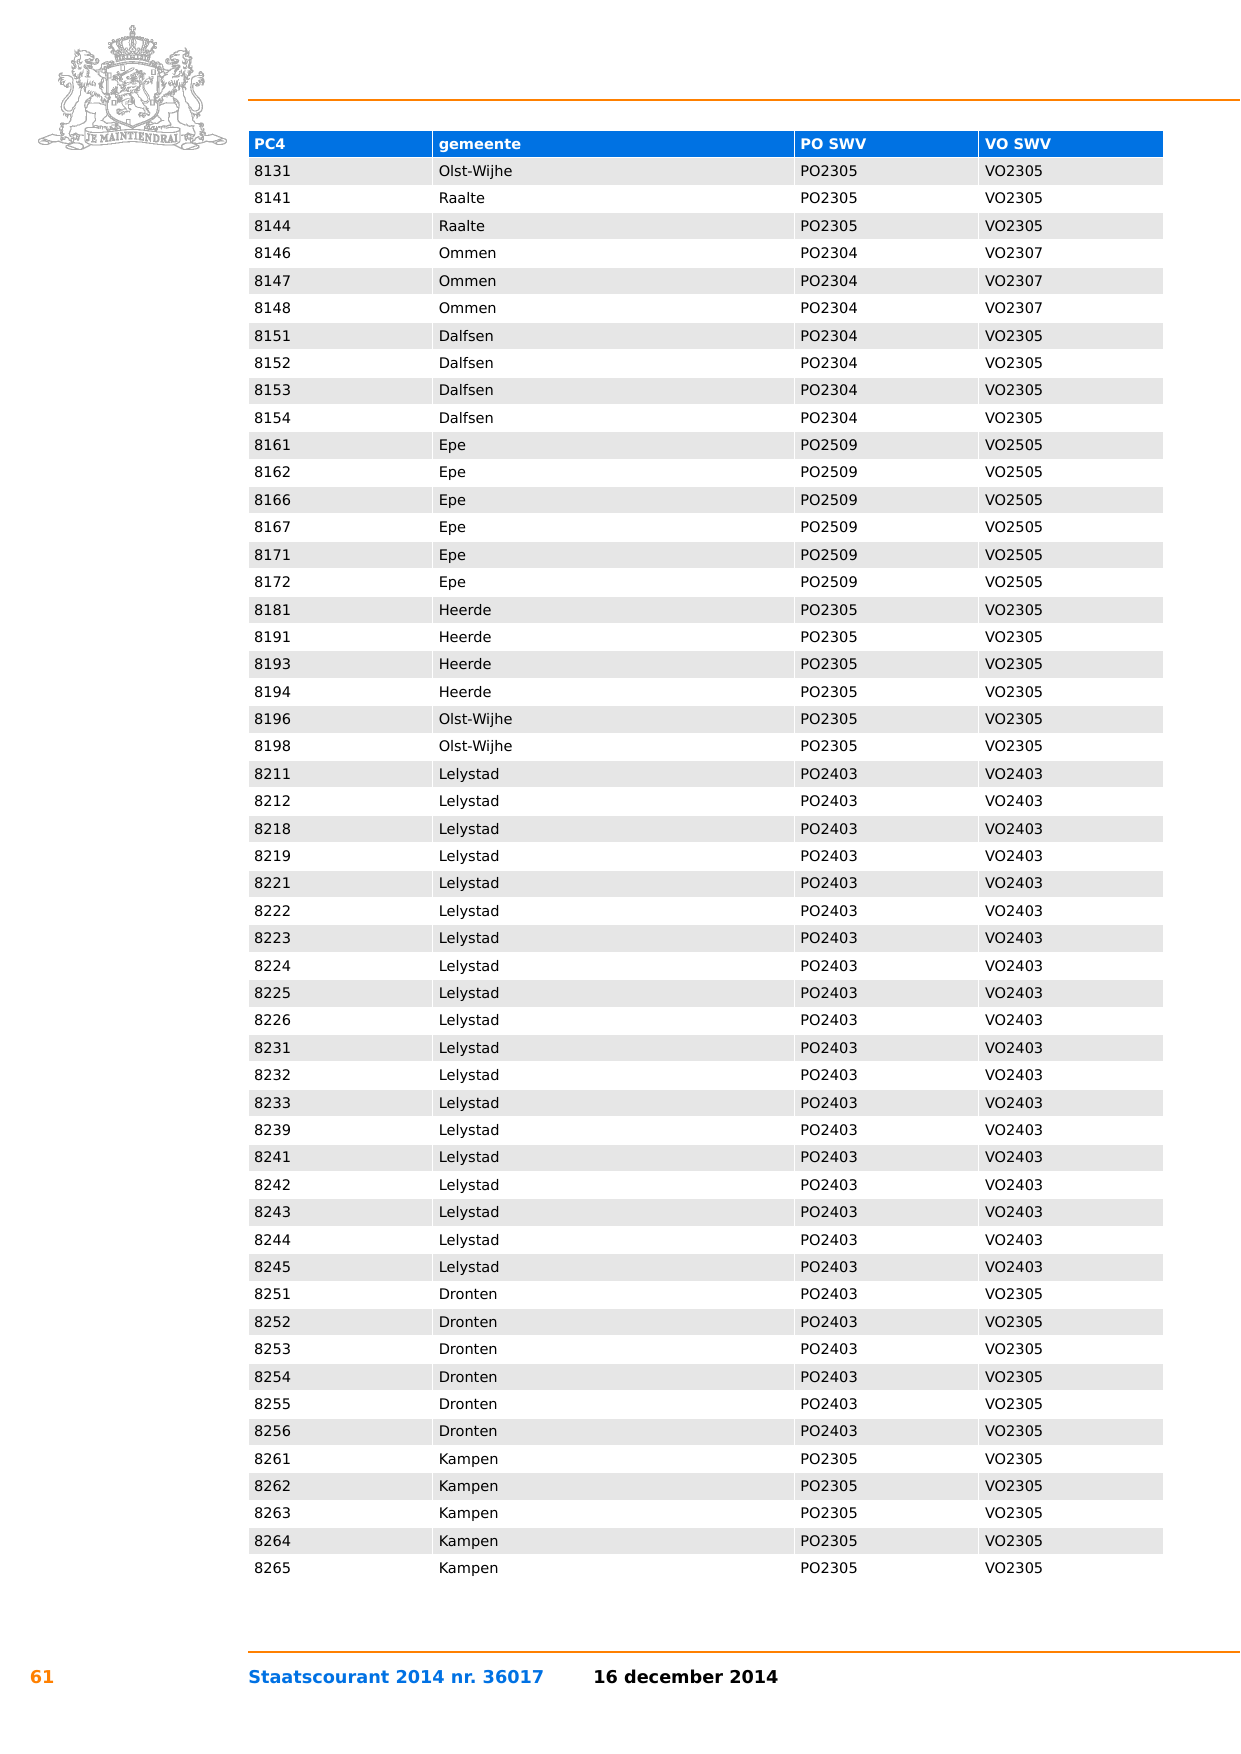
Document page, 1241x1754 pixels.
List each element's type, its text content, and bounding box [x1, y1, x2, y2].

table_cell Lelystad [433, 871, 794, 897]
table_cell PO2509 [795, 487, 978, 513]
table_cell Dalfsen [433, 350, 794, 376]
table_cell PO2305 [795, 1501, 978, 1527]
table_cell Lelystad [433, 1063, 794, 1089]
table_cell PO2304 [795, 295, 978, 322]
table_cell 8254 [249, 1364, 432, 1390]
table_cell PO2305 [795, 706, 978, 733]
table_cell PO2305 [795, 1528, 978, 1554]
table_cell VO2305 [979, 1419, 1163, 1445]
table_cell Lelystad [433, 1145, 794, 1171]
table_cell VO2305 [979, 1501, 1163, 1527]
table_cell 8211 [249, 761, 432, 787]
table_cell 8261 [249, 1446, 432, 1472]
table_cell 8161 [249, 432, 432, 459]
table_cell PO2403 [795, 1145, 978, 1171]
table_cell VO2403 [979, 1063, 1163, 1089]
table_cell VO2305 [979, 186, 1163, 212]
table_cell PO2403 [795, 789, 978, 815]
table_cell Lelystad [433, 761, 794, 787]
table_cell PO2305 [795, 213, 978, 239]
table_cell PO2509 [795, 432, 978, 459]
table_cell Ommen [433, 241, 794, 267]
table_cell 8232 [249, 1063, 432, 1089]
table_cell VO2403 [979, 953, 1163, 979]
table_cell Lelystad [433, 1117, 794, 1143]
table_cell Heerde [433, 597, 794, 623]
table_cell Dalfsen [433, 378, 794, 404]
table_cell Heerde [433, 679, 794, 705]
table_cell VO2307 [979, 295, 1163, 322]
table_cell 8196 [249, 706, 432, 733]
table_cell PO2509 [795, 460, 978, 486]
table_cell 8154 [249, 405, 432, 431]
table_cell VO2305 [979, 734, 1163, 760]
table_cell 8262 [249, 1473, 432, 1500]
table_cell PO2403 [795, 1227, 978, 1253]
table_cell 8194 [249, 679, 432, 705]
table_cell 8242 [249, 1172, 432, 1198]
table_cell VO2305 [979, 651, 1163, 678]
table_cell VO2403 [979, 1145, 1163, 1171]
table_cell VO2403 [979, 789, 1163, 815]
table_cell Lelystad [433, 1090, 794, 1116]
table_cell 8225 [249, 980, 432, 1007]
table_cell Lelystad [433, 898, 794, 924]
table_cell Kampen [433, 1556, 794, 1582]
table_cell PO2403 [795, 1035, 978, 1061]
table_cell 8198 [249, 734, 432, 760]
table_cell 8212 [249, 789, 432, 815]
table_cell VO2403 [979, 816, 1163, 842]
table_cell VO2403 [979, 980, 1163, 1007]
table_cell Lelystad [433, 1172, 794, 1198]
table_cell Lelystad [433, 1199, 794, 1226]
table_cell 8244 [249, 1227, 432, 1253]
table_cell PO2403 [795, 761, 978, 787]
table_cell Epe [433, 569, 794, 596]
table_cell VO2505 [979, 487, 1163, 513]
table_cell PO2509 [795, 542, 978, 568]
table_cell VO2403 [979, 761, 1163, 787]
table_cell Dalfsen [433, 405, 794, 431]
table_cell 8252 [249, 1309, 432, 1335]
table_cell VO2403 [979, 1008, 1163, 1034]
table_cell Dronten [433, 1282, 794, 1308]
table_cell Dronten [433, 1336, 794, 1363]
table_cell Epe [433, 515, 794, 541]
table_cell VO2305 [979, 1336, 1163, 1363]
table_cell Lelystad [433, 925, 794, 952]
table_cell VO2305 [979, 1364, 1163, 1390]
table_cell Lelystad [433, 1035, 794, 1061]
table_cell 8263 [249, 1501, 432, 1527]
table_cell 8171 [249, 542, 432, 568]
table_cell PO2509 [795, 569, 978, 596]
table_cell PO2403 [795, 1172, 978, 1198]
table_cell PO2304 [795, 350, 978, 376]
table_cell VO2305 [979, 1473, 1163, 1500]
table_cell Dalfsen [433, 323, 794, 349]
table_cell Kampen [433, 1446, 794, 1472]
table_cell PO2403 [795, 1336, 978, 1363]
table_cell PO2305 [795, 158, 978, 185]
table_cell VO2305 [979, 679, 1163, 705]
table_cell Lelystad [433, 980, 794, 1007]
table_cell VO2505 [979, 515, 1163, 541]
table_cell VO2403 [979, 1090, 1163, 1116]
table_cell 8222 [249, 898, 432, 924]
table_cell VO2403 [979, 843, 1163, 869]
table_cell 8245 [249, 1254, 432, 1281]
table_cell 8221 [249, 871, 432, 897]
table_cell 8265 [249, 1556, 432, 1582]
table_cell PO2403 [795, 898, 978, 924]
table_cell Kampen [433, 1528, 794, 1554]
table_cell VO2505 [979, 460, 1163, 486]
table_cell VO2505 [979, 542, 1163, 568]
table_cell Epe [433, 542, 794, 568]
table_cell VO2305 [979, 1391, 1163, 1417]
table_header PO SWV [795, 131, 978, 157]
table_header gemeente [433, 131, 794, 157]
table_cell Raalte [433, 186, 794, 212]
table_cell 8146 [249, 241, 432, 267]
table_cell Dronten [433, 1364, 794, 1390]
table_cell VO2403 [979, 1035, 1163, 1061]
table_cell VO2307 [979, 268, 1163, 294]
table_header VO SWV [979, 131, 1163, 157]
table_cell PO2403 [795, 1419, 978, 1445]
table_cell VO2403 [979, 1199, 1163, 1226]
table_cell 8223 [249, 925, 432, 952]
table_cell VO2505 [979, 432, 1163, 459]
table_cell 8148 [249, 295, 432, 322]
table_cell 8153 [249, 378, 432, 404]
table_cell Lelystad [433, 816, 794, 842]
table_cell PO2403 [795, 1008, 978, 1034]
table_cell Lelystad [433, 1254, 794, 1281]
table_cell PO2305 [795, 624, 978, 650]
table_cell Olst-Wijhe [433, 734, 794, 760]
table_cell Olst-Wijhe [433, 706, 794, 733]
table_cell PO2403 [795, 1309, 978, 1335]
table_cell VO2305 [979, 1556, 1163, 1582]
table_cell VO2305 [979, 350, 1163, 376]
table_cell 8255 [249, 1391, 432, 1417]
table_cell PO2509 [795, 515, 978, 541]
table_cell Dronten [433, 1391, 794, 1417]
table_cell PO2305 [795, 1556, 978, 1582]
table_cell VO2305 [979, 1528, 1163, 1554]
table_cell PO2403 [795, 871, 978, 897]
table_cell PO2403 [795, 1254, 978, 1281]
table_cell PO2305 [795, 679, 978, 705]
table_cell VO2305 [979, 597, 1163, 623]
table_cell PO2304 [795, 405, 978, 431]
table_cell PO2403 [795, 1391, 978, 1417]
table_cell VO2403 [979, 1227, 1163, 1253]
table_cell PO2305 [795, 597, 978, 623]
table_cell PO2403 [795, 816, 978, 842]
table_cell PO2403 [795, 1063, 978, 1089]
table_cell VO2305 [979, 405, 1163, 431]
table_cell VO2307 [979, 241, 1163, 267]
table_cell PO2403 [795, 843, 978, 869]
table_cell Lelystad [433, 953, 794, 979]
table_cell Epe [433, 460, 794, 486]
table_cell VO2403 [979, 1117, 1163, 1143]
table_cell 8226 [249, 1008, 432, 1034]
table_cell 8166 [249, 487, 432, 513]
table_cell Olst-Wijhe [433, 158, 794, 185]
table_cell PO2403 [795, 1282, 978, 1308]
table_cell Kampen [433, 1473, 794, 1500]
table_cell PO2403 [795, 953, 978, 979]
table_cell Lelystad [433, 843, 794, 869]
table_cell Ommen [433, 295, 794, 322]
table_cell 8191 [249, 624, 432, 650]
table_cell VO2305 [979, 213, 1163, 239]
table_cell Lelystad [433, 1227, 794, 1253]
table_cell VO2305 [979, 706, 1163, 733]
table_cell VO2505 [979, 569, 1163, 596]
table_cell 8151 [249, 323, 432, 349]
table_cell 8147 [249, 268, 432, 294]
table_cell PO2403 [795, 925, 978, 952]
table_cell Raalte [433, 213, 794, 239]
table_cell PO2305 [795, 186, 978, 212]
table_cell VO2403 [979, 898, 1163, 924]
table_cell Lelystad [433, 1008, 794, 1034]
table_cell 8172 [249, 569, 432, 596]
table_cell 8256 [249, 1419, 432, 1445]
table_cell Dronten [433, 1419, 794, 1445]
table_cell PO2305 [795, 734, 978, 760]
table_cell VO2305 [979, 1282, 1163, 1308]
table_cell 8141 [249, 186, 432, 212]
table_cell PO2403 [795, 980, 978, 1007]
table_cell 8253 [249, 1336, 432, 1363]
table_cell VO2403 [979, 1172, 1163, 1198]
table_cell VO2305 [979, 323, 1163, 349]
table_cell 8167 [249, 515, 432, 541]
table_cell Heerde [433, 624, 794, 650]
table_cell PO2305 [795, 1446, 978, 1472]
table_cell 8233 [249, 1090, 432, 1116]
table_cell 8218 [249, 816, 432, 842]
table_cell PO2403 [795, 1090, 978, 1116]
table_cell 8251 [249, 1282, 432, 1308]
table_cell 8162 [249, 460, 432, 486]
table_cell 8231 [249, 1035, 432, 1061]
table_cell VO2403 [979, 871, 1163, 897]
table_cell PO2304 [795, 241, 978, 267]
table_cell 8131 [249, 158, 432, 185]
table_cell PO2304 [795, 378, 978, 404]
table_cell PO2403 [795, 1364, 978, 1390]
table_cell VO2305 [979, 158, 1163, 185]
table_header PC4 [249, 131, 432, 157]
table_cell VO2305 [979, 624, 1163, 650]
table_cell VO2403 [979, 925, 1163, 952]
table_cell VO2305 [979, 1309, 1163, 1335]
table_cell 8193 [249, 651, 432, 678]
table_cell 8144 [249, 213, 432, 239]
table_cell 8264 [249, 1528, 432, 1554]
table_cell PO2304 [795, 268, 978, 294]
table_cell 8152 [249, 350, 432, 376]
table_cell Epe [433, 487, 794, 513]
table_cell Dronten [433, 1309, 794, 1335]
table_cell PO2305 [795, 1473, 978, 1500]
table_cell VO2305 [979, 1446, 1163, 1472]
table_cell PO2403 [795, 1199, 978, 1226]
table_cell Kampen [433, 1501, 794, 1527]
table_cell 8239 [249, 1117, 432, 1143]
table_cell Ommen [433, 268, 794, 294]
table_cell PO2304 [795, 323, 978, 349]
table_cell 8243 [249, 1199, 432, 1226]
table_cell PO2403 [795, 1117, 978, 1143]
table_cell 8219 [249, 843, 432, 869]
picture [38, 25, 227, 150]
table_cell 8181 [249, 597, 432, 623]
table_cell VO2305 [979, 378, 1163, 404]
table_cell VO2403 [979, 1254, 1163, 1281]
table_cell Epe [433, 432, 794, 459]
table_cell Heerde [433, 651, 794, 678]
table_cell 8241 [249, 1145, 432, 1171]
table_cell 8224 [249, 953, 432, 979]
table_cell Lelystad [433, 789, 794, 815]
table_cell PO2305 [795, 651, 978, 678]
